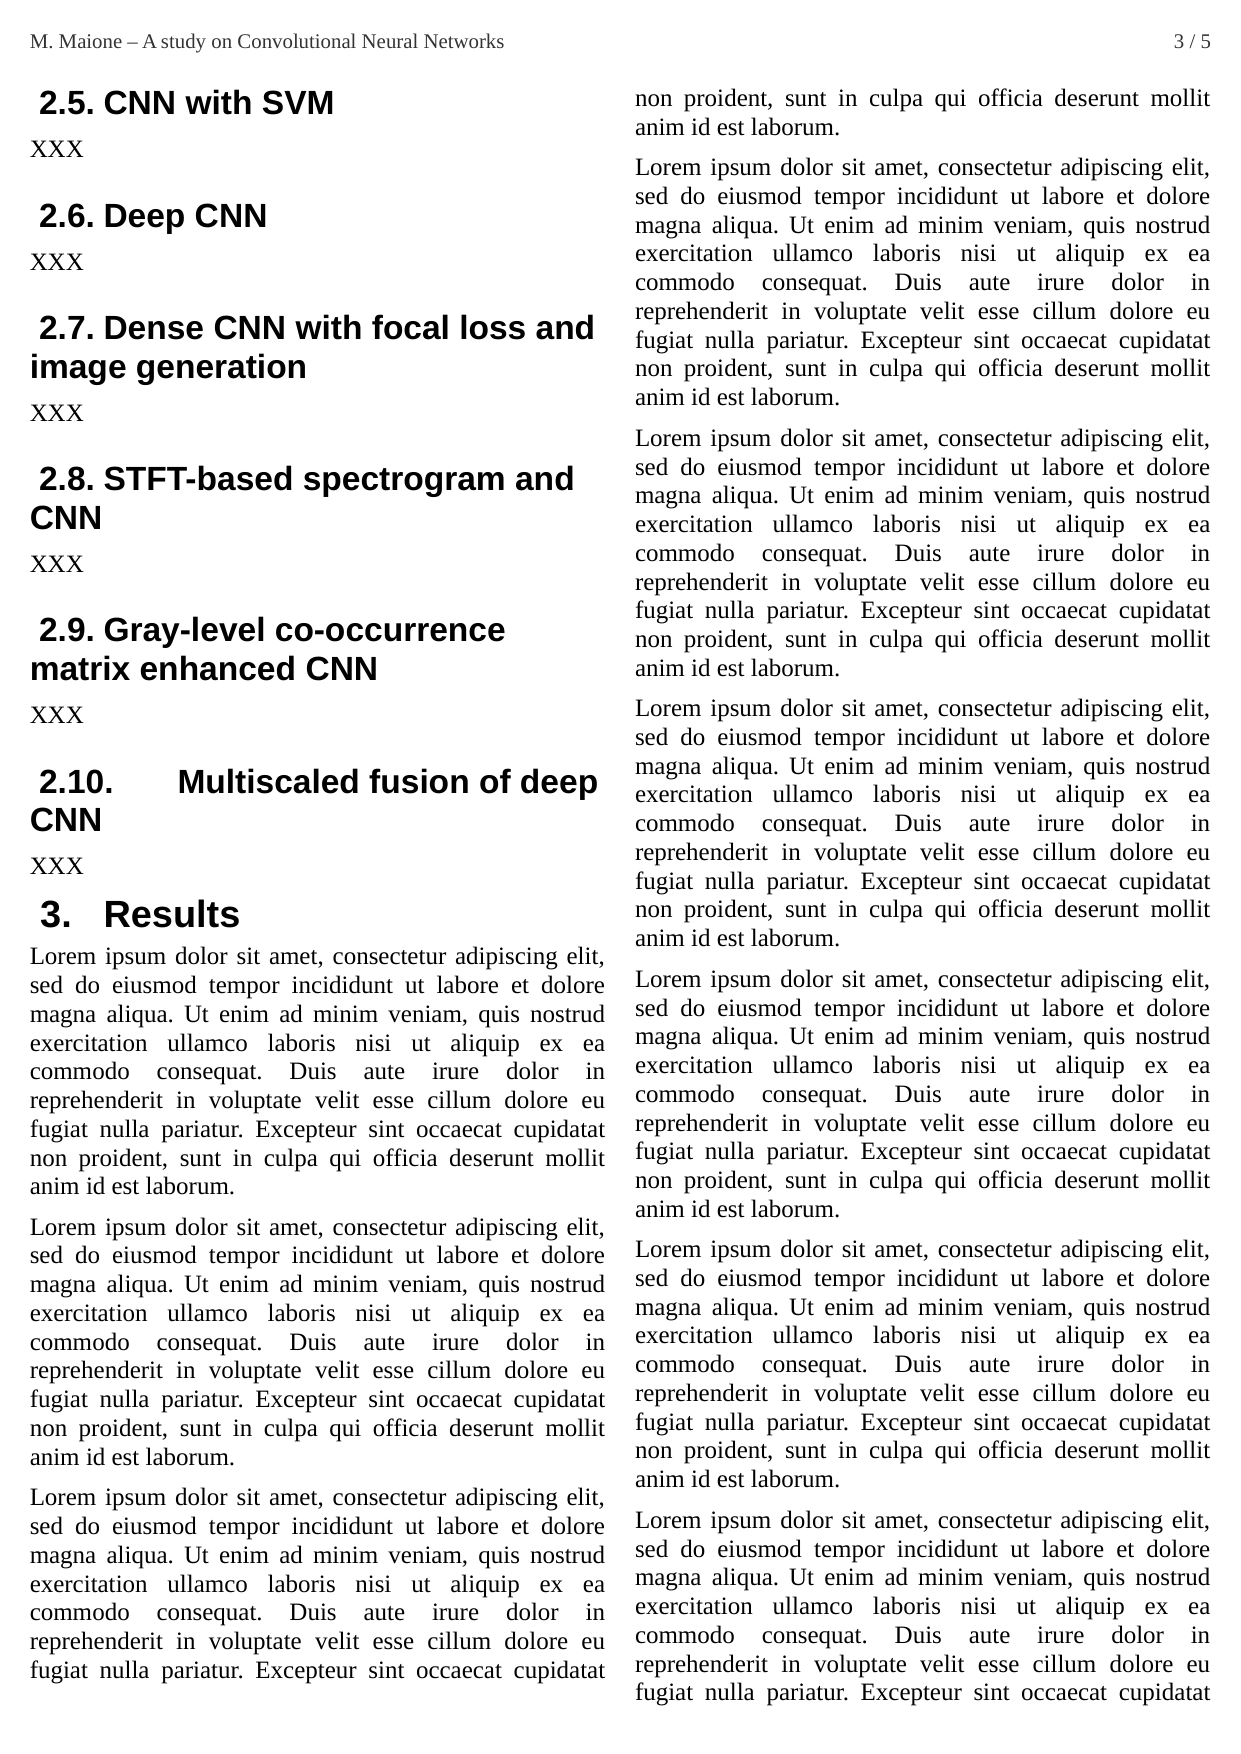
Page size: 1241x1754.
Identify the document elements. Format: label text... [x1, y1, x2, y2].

subtitle Dense CNN with focal loss and image generation [29, 308, 605, 385]
text Lorem ipsum dolor sit amet, consectetur adipiscing elit, sed do eiusmod tempor incididunt ut labore et dolore magna aliqua. Ut enim ad minim veniam, quis nostrud exercitation ullamco laboris nisi ut aliquip ex ea commodo consequat. Duis aute irure dolor in reprehenderit in voluptate velit esse cillum dolore eu fugiat nulla pariatur. Excepteur sint occaecat cupidatat non proident, sunt in culpa qui officia deserunt mollit anim id est laborum. [635, 152, 1211, 411]
subtitle Results [29, 892, 605, 935]
subtitle STFT-based spectrogram and CNN [29, 459, 605, 536]
text Lorem ipsum dolor sit amet, consectetur adipiscing elit, sed do eiusmod tempor incididunt ut labore et dolore magna aliqua. Ut enim ad minim veniam, quis nostrud exercitation ullamco laboris nisi ut aliquip ex ea commodo consequat. Duis aute irure dolor in reprehenderit in voluptate velit esse cillum dolore eu fugiat nulla pariatur. Excepteur sint occaecat cupidatat non proident, sunt in culpa qui officia deserunt mollit anim id est laborum. [635, 423, 1211, 682]
text Lorem ipsum dolor sit amet, consectetur adipiscing elit, sed do eiusmod tempor incididunt ut labore et dolore magna aliqua. Ut enim ad minim veniam, quis nostrud exercitation ullamco laboris nisi ut aliquip ex ea commodo consequat. Duis aute irure dolor in reprehenderit in voluptate velit esse cillum dolore eu fugiat nulla pariatur. Excepteur sint occaecat cupidatat [635, 1505, 1211, 1706]
text Lorem ipsum dolor sit amet, consectetur adipiscing elit, sed do eiusmod tempor incididunt ut labore et dolore magna aliqua. Ut enim ad minim veniam, quis nostrud exercitation ullamco laboris nisi ut aliquip ex ea commodo consequat. Duis aute irure dolor in reprehenderit in voluptate velit esse cillum dolore eu fugiat nulla pariatur. Excepteur sint occaecat cupidatat non proident, sunt in culpa qui officia deserunt mollit anim id est laborum. [29, 941, 605, 1200]
text XXX [29, 247, 605, 275]
text XXX [29, 549, 605, 578]
text XXX [29, 851, 605, 880]
text XXX [29, 398, 605, 427]
subtitle Deep CNN [29, 196, 605, 234]
text Lorem ipsum dolor sit amet, consectetur adipiscing elit, sed do eiusmod tempor incididunt ut labore et dolore magna aliqua. Ut enim ad minim veniam, quis nostrud exercitation ullamco laboris nisi ut aliquip ex ea commodo consequat. Duis aute irure dolor in reprehenderit in voluptate velit esse cillum dolore eu fugiat nulla pariatur. Excepteur sint occaecat cupidatat non proident, sunt in culpa qui officia deserunt mollit anim id est laborum. [29, 1212, 605, 1471]
text Lorem ipsum dolor sit amet, consectetur adipiscing elit, sed do eiusmod tempor incididunt ut labore et dolore magna aliqua. Ut enim ad minim veniam, quis nostrud exercitation ullamco laboris nisi ut aliquip ex ea commodo consequat. Duis aute irure dolor in reprehenderit in voluptate velit esse cillum dolore eu fugiat nulla pariatur. Excepteur sint occaecat cupidatat non proident, sunt in culpa qui officia deserunt mollit anim id est laborum. [635, 1234, 1211, 1493]
subtitle Multiscaled fusion of deep CNN [29, 761, 605, 839]
subtitle Gray-level co-occurrence matrix enhanced CNN [29, 610, 605, 688]
text XXX [29, 700, 605, 729]
text Lorem ipsum dolor sit amet, consectetur adipiscing elit, sed do eiusmod tempor incididunt ut labore et dolore magna aliqua. Ut enim ad minim veniam, quis nostrud exercitation ullamco laboris nisi ut aliquip ex ea commodo consequat. Duis aute irure dolor in reprehenderit in voluptate velit esse cillum dolore eu fugiat nulla pariatur. Excepteur sint occaecat cupidatat non proident, sunt in culpa qui officia deserunt mollit anim id est laborum. [635, 964, 1211, 1223]
text Lorem ipsum dolor sit amet, consectetur adipiscing elit, sed do eiusmod tempor incididunt ut labore et dolore magna aliqua. Ut enim ad minim veniam, quis nostrud exercitation ullamco laboris nisi ut aliquip ex ea commodo consequat. Duis aute irure dolor in reprehenderit in voluptate velit esse cillum dolore eu fugiat nulla pariatur. Excepteur sint occaecat cupidatat non proident, sunt in culpa qui officia deserunt mollit anim id est laborum. [635, 693, 1211, 952]
text non proident, sunt in culpa qui officia deserunt mollit anim id est laborum. [635, 83, 1211, 141]
text XXX [29, 134, 605, 163]
subtitle CNN with SVM [29, 83, 605, 122]
text Lorem ipsum dolor sit amet, consectetur adipiscing elit, sed do eiusmod tempor incididunt ut labore et dolore magna aliqua. Ut enim ad minim veniam, quis nostrud exercitation ullamco laboris nisi ut aliquip ex ea commodo consequat. Duis aute irure dolor in reprehenderit in voluptate velit esse cillum dolore eu fugiat nulla pariatur. Excepteur sint occaecat cupidatat [29, 1482, 605, 1684]
